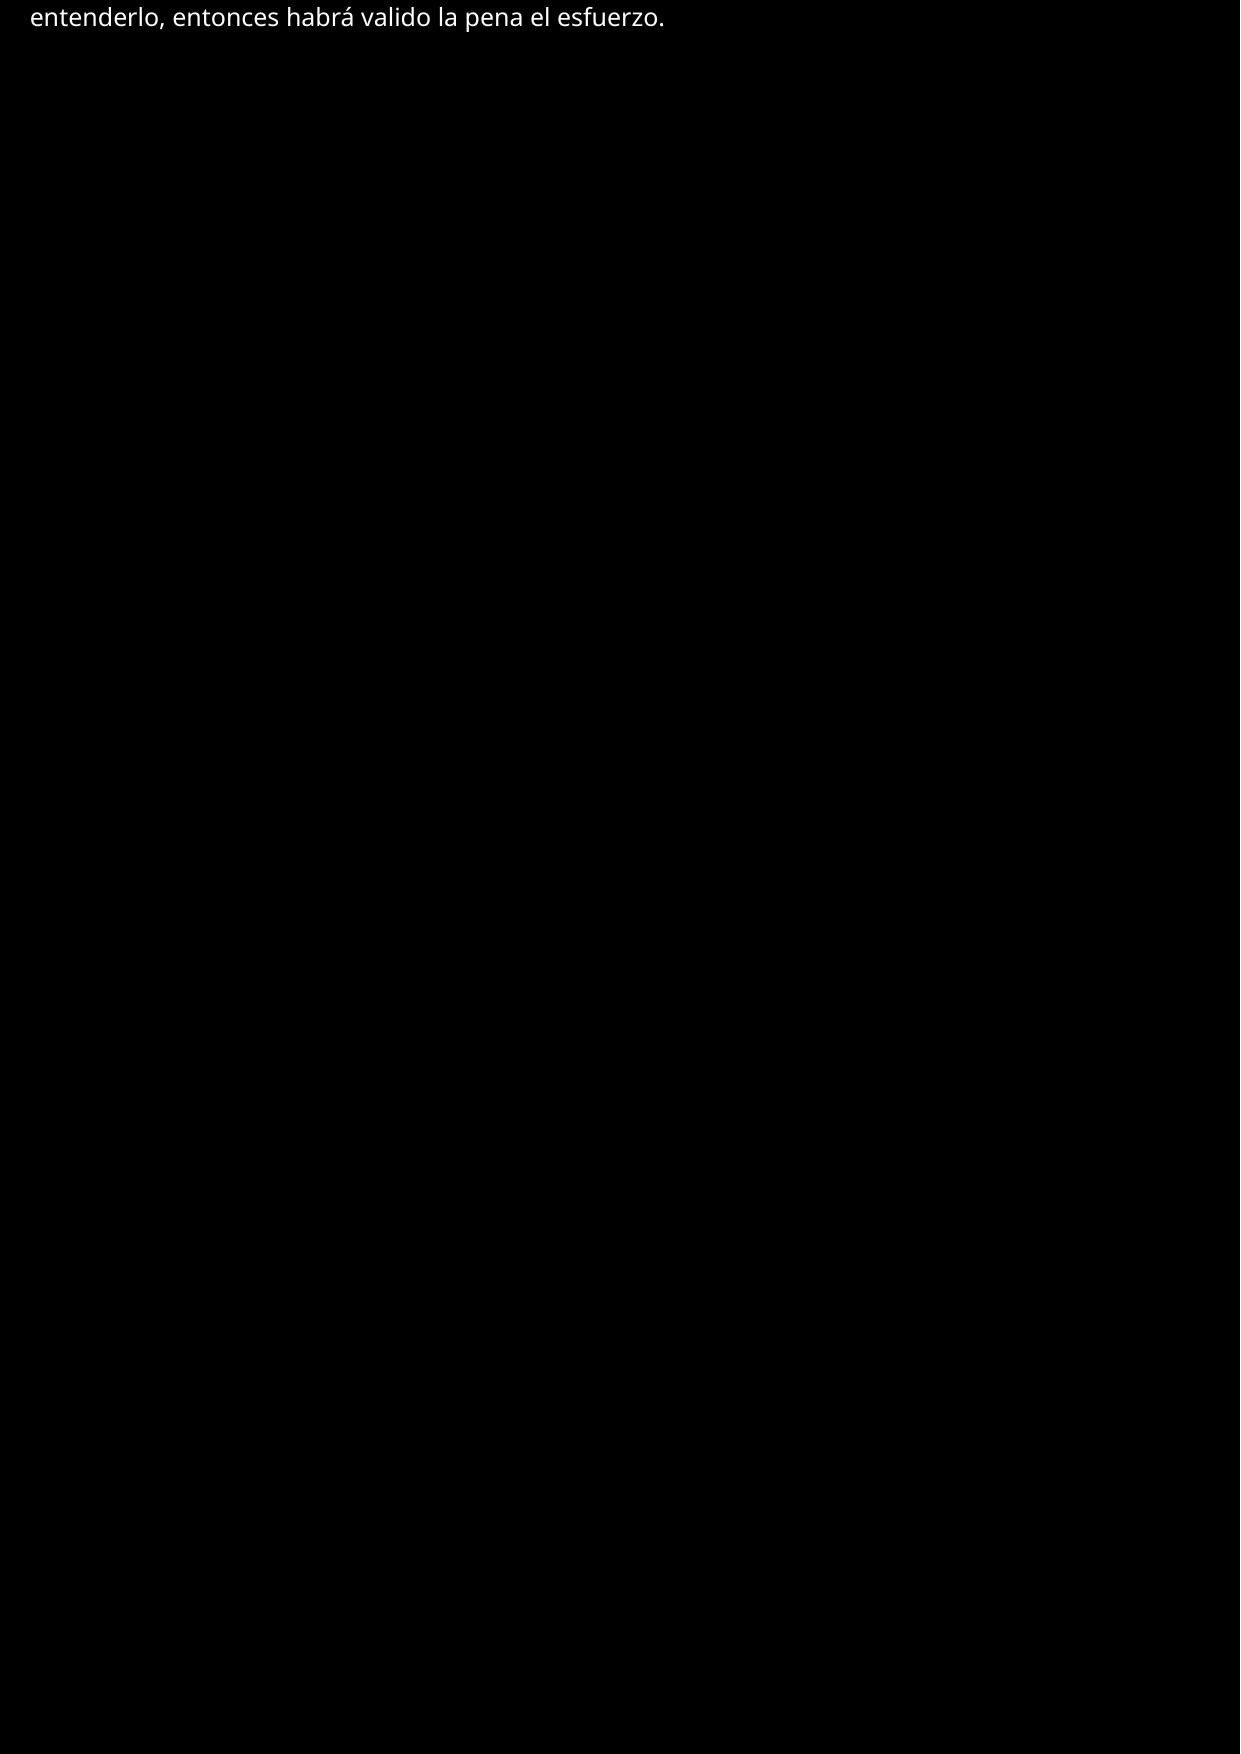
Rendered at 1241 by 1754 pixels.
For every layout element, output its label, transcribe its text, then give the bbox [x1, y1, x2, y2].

text entenderlo, entonces habrá valido la pena el esfuerzo. [29, 0, 1211, 34]
